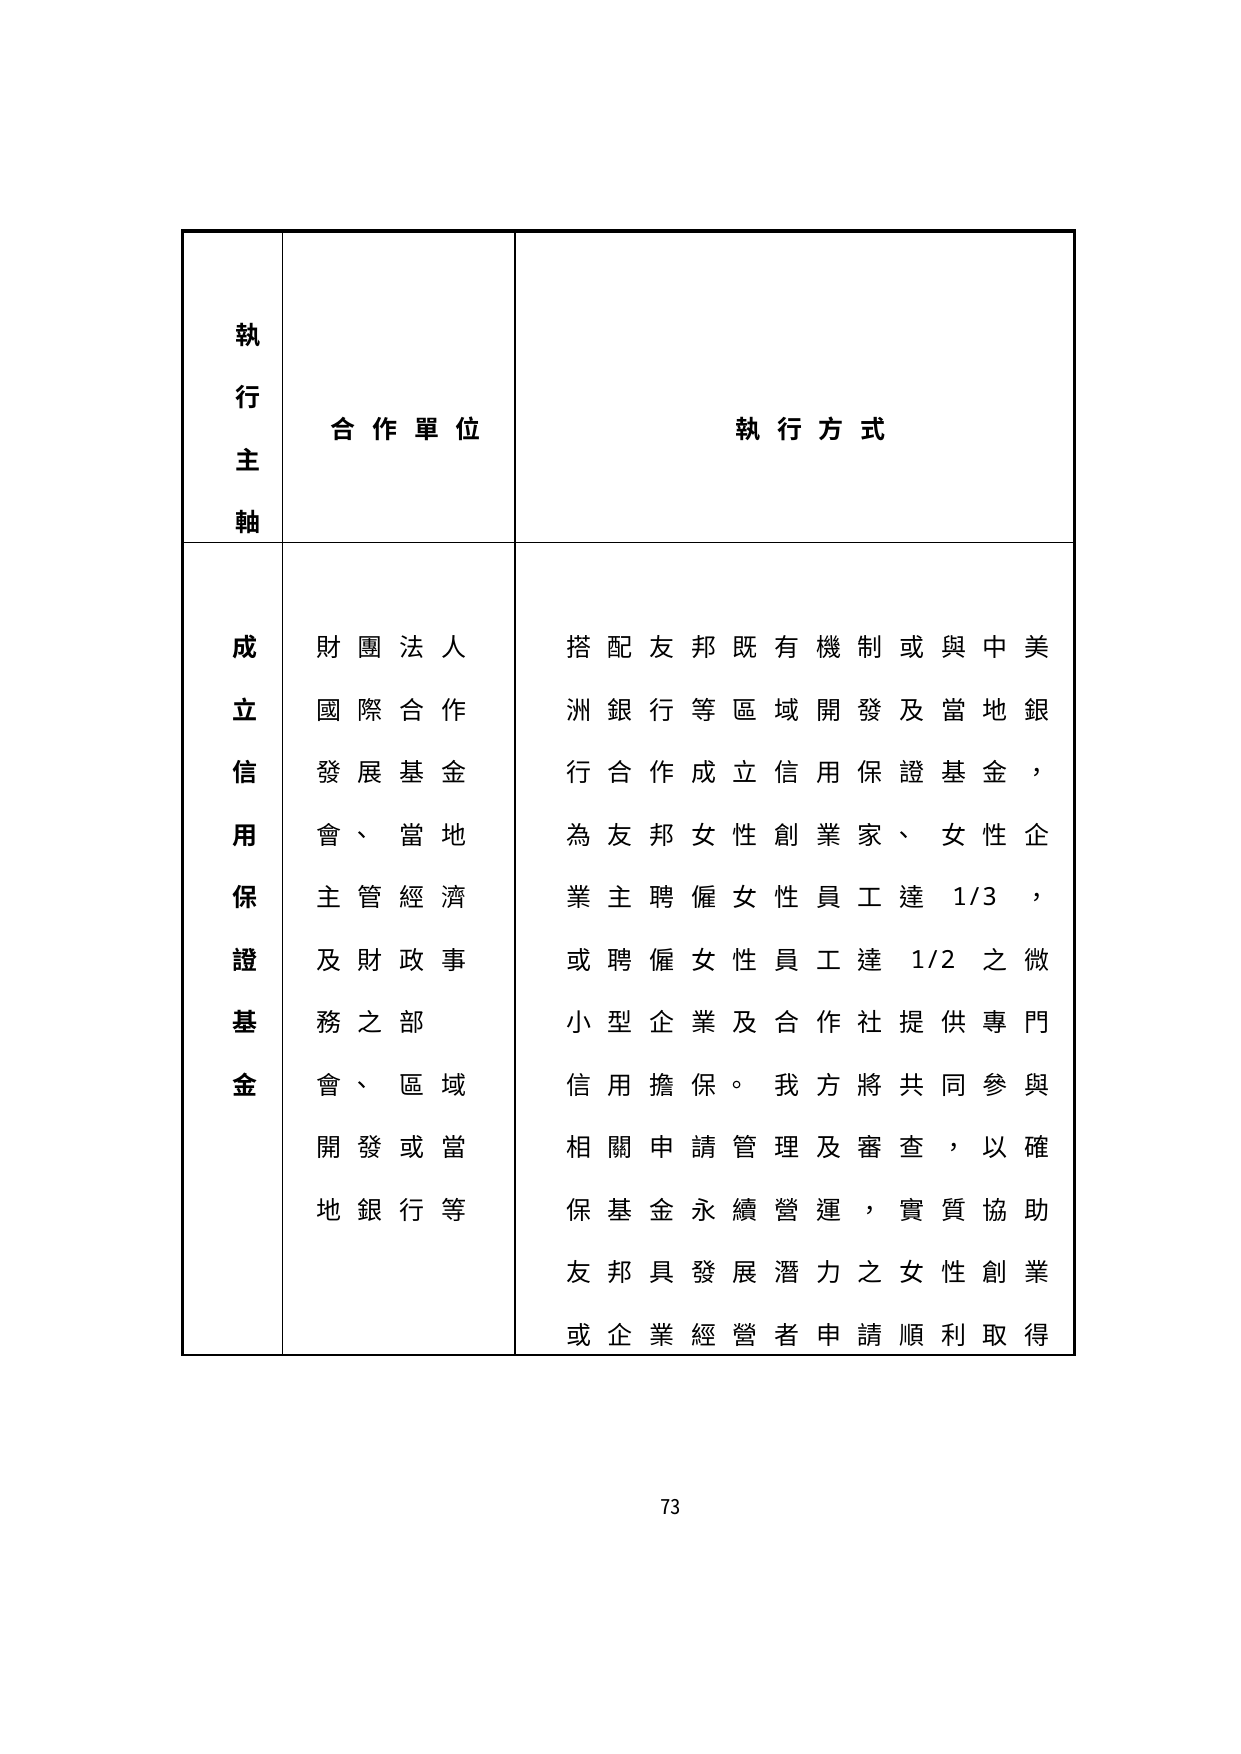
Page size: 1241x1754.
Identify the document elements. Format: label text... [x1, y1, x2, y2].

table_cell 搭配友邦既有機制或與中美洲銀行等區域開發及當地銀行合作成立信用保證基金，為友邦女性創業家、女性企業主聘僱女性員工達1/3，或聘僱女性員工達1/2之微小型企業及合作社提供專門信用擔保。我方將共同參與相關申請管理及審查，以確保基金永續營運，實質協助友邦具發展潛力之女性創業或企業經營者申請順利取得 [516, 543, 1073, 1354]
table_header 執行方式 [516, 233, 1073, 542]
table_header 執行主軸 [184, 233, 282, 542]
table_cell 財團法人國際合作發展基金會、當地主管經濟及財政事務之部會、區域開發或當地銀行等 [283, 543, 514, 1354]
table_cell 成立信用保證基金 [184, 543, 282, 1354]
table_header 合作單位 [283, 233, 514, 542]
